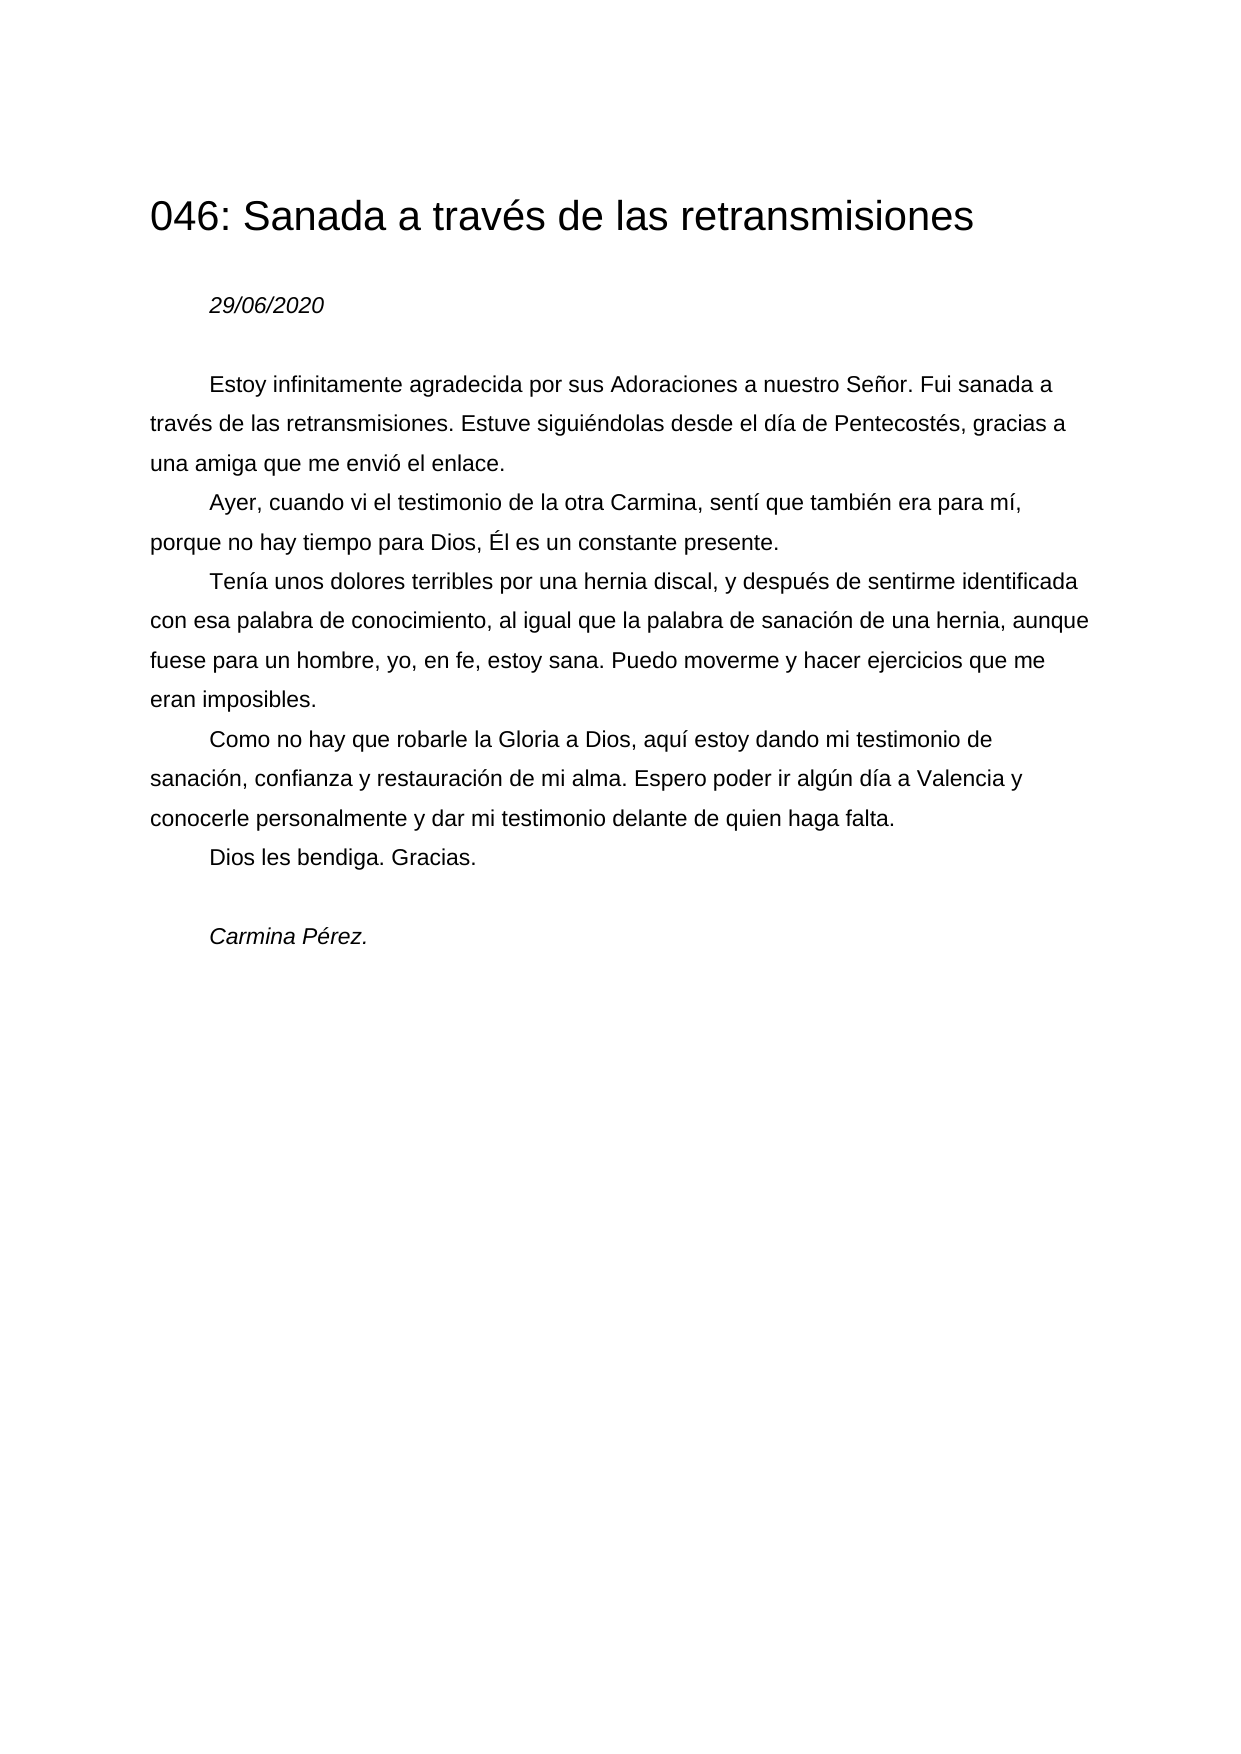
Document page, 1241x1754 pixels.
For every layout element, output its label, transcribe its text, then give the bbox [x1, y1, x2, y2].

text Ayer, cuando vi el testimonio de la otra Carmina, sentí que también era para mí, porque no hay tiempo para Dios, Él es un constante presente. [150, 489, 1090, 555]
text Carmina Pérez. [150, 923, 1090, 949]
text Tenía unos dolores terribles por una hernia discal, y después de sentirme identificada con esa palabra de conocimiento, al igual que la palabra de sanación de una hernia, aunque fuese para un hombre, yo, en fe, estoy sana. Puedo moverme y hacer ejercicios que me eran imposibles. [150, 568, 1090, 713]
text Estoy infinitamente agradecida por sus Adoraciones a nuestro Señor. Fui sanada a través de las retransmisiones. Estuve siguiéndolas desde el día de Pentecostés, gracias a una amiga que me envió el enlace. [150, 371, 1090, 476]
text Dios les bendiga. Gracias. [150, 844, 1090, 871]
subtitle 046: Sanada a través de las retransmisiones [150, 192, 1090, 239]
text 29/06/2020 [150, 292, 1090, 318]
text Como no hay que robarle la Gloria a Dios, aquí estoy dando mi testimonio de sanación, confianza y restauración de mi alma. Espero poder ir algún día a Valencia y conocerle personalmente y dar mi testimonio delante de quien haga falta. [150, 726, 1090, 831]
